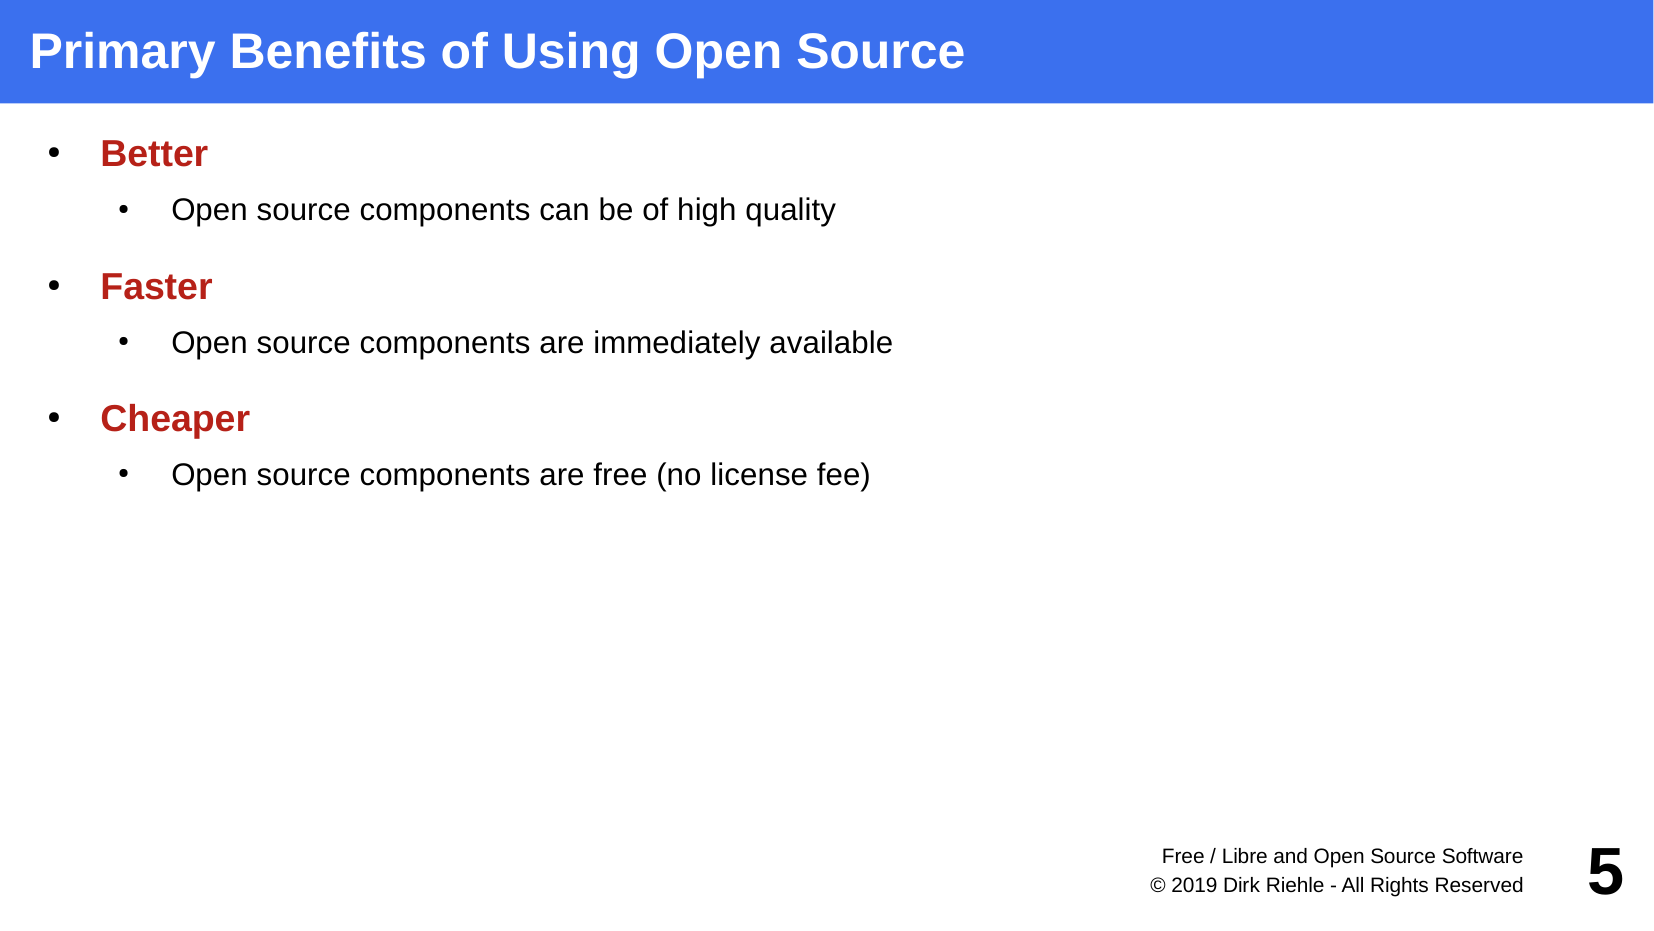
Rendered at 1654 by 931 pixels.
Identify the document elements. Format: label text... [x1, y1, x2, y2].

list Better Open source components can be of high quality Faster Open source components are immediately available Cheaper Open source components are free (no license fee) [29, 132, 1625, 813]
title Primary Benefits of Using Open Source [0, 0, 1654, 104]
